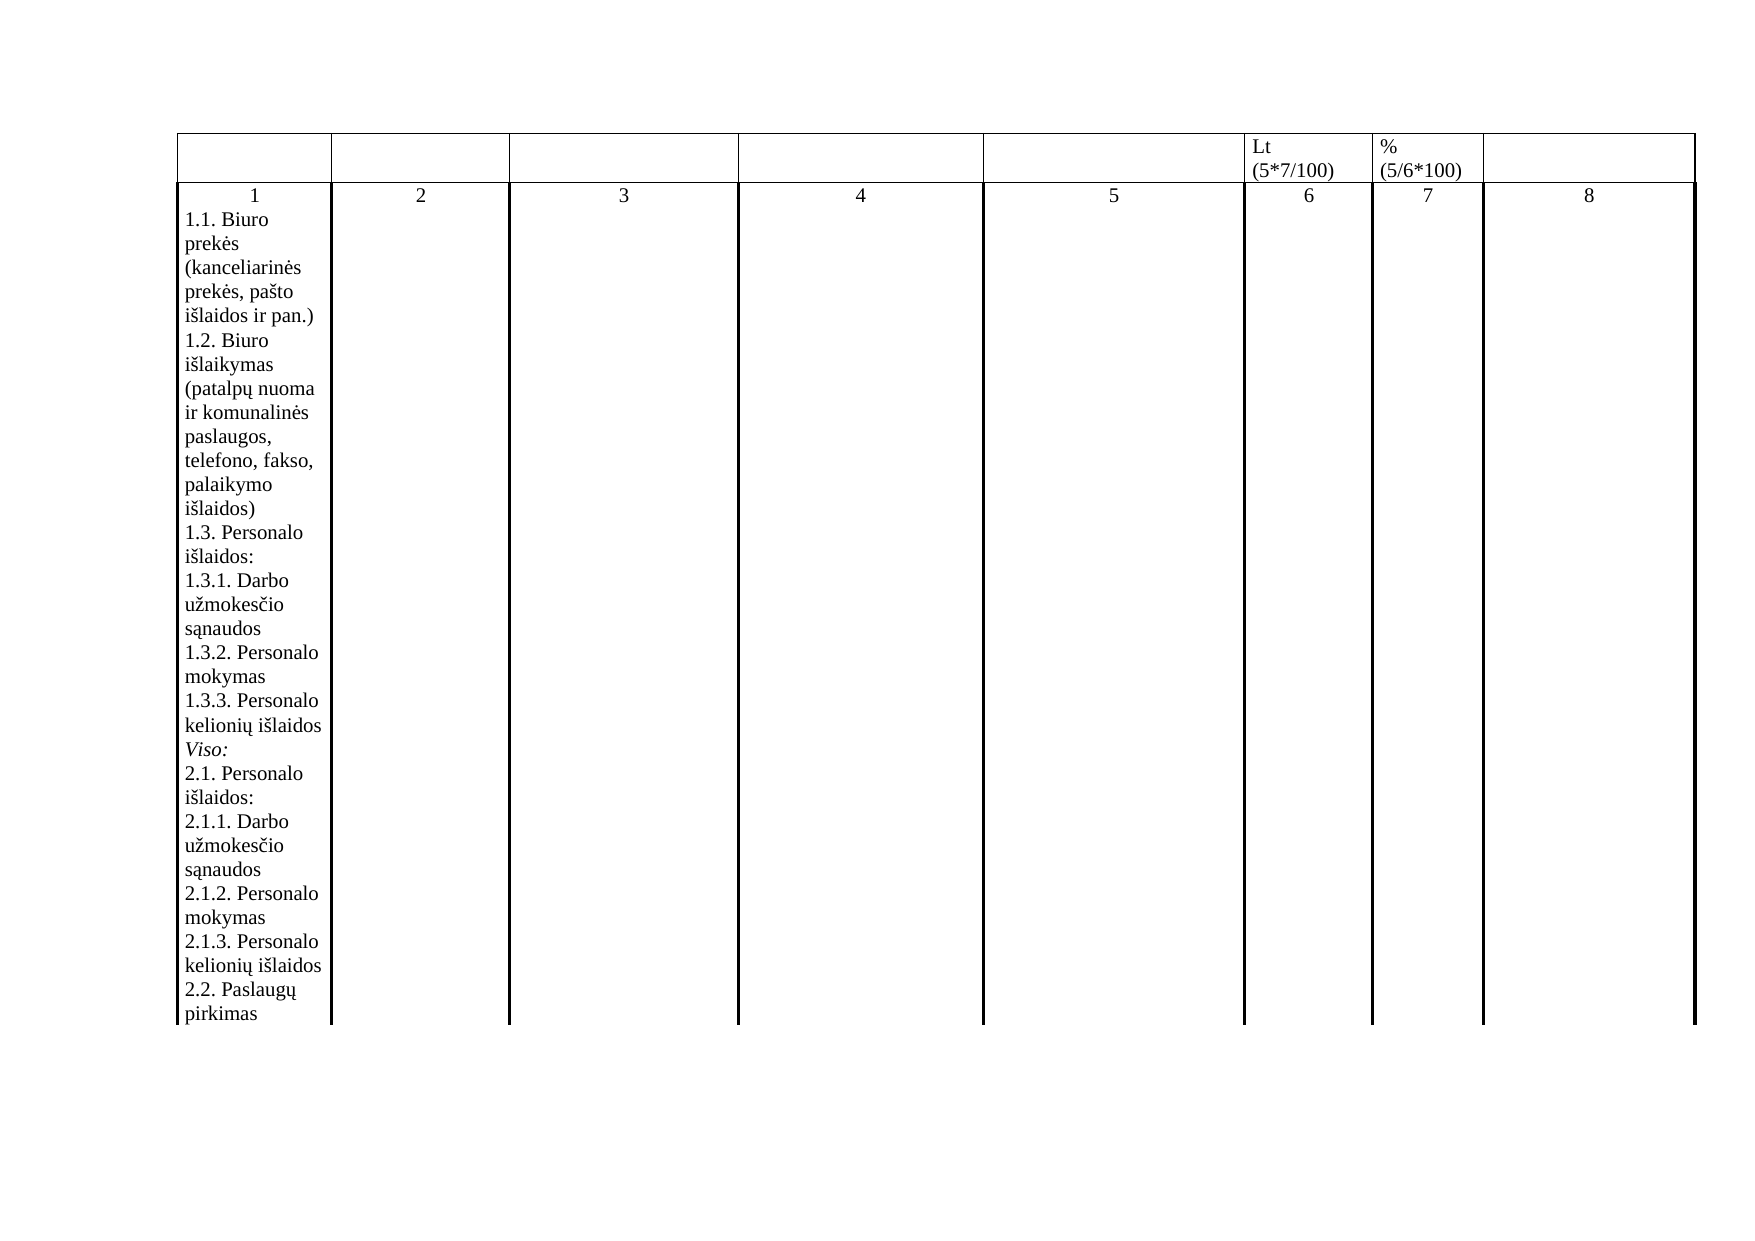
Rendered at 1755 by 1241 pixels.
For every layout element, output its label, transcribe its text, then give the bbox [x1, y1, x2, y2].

table_cell [1485, 640, 1693, 688]
table_cell [511, 328, 737, 520]
table_cell [1246, 520, 1371, 568]
table_cell [1374, 568, 1482, 640]
table_cell [1374, 761, 1482, 809]
table_cell [985, 761, 1243, 809]
table_cell [1246, 328, 1371, 520]
table_cell [1246, 881, 1371, 929]
table_cell [1485, 520, 1693, 568]
table_cell [985, 977, 1243, 1025]
table_cell [740, 809, 982, 881]
table_cell 3 [511, 183, 737, 207]
table_cell 1.1. Biuro prekės (kanceliarinės prekės, pašto išlaidos ir pan.) [179, 207, 330, 327]
table_cell 1.3. Personalo išlaidos: [179, 520, 330, 568]
table_cell [511, 761, 737, 809]
table_cell [511, 881, 737, 929]
table_cell [1246, 929, 1371, 977]
table_cell [1374, 207, 1482, 327]
table_cell [511, 520, 737, 568]
table_cell [333, 207, 508, 327]
table_cell [1485, 568, 1693, 640]
table_cell % (5/6*100) [1373, 134, 1483, 182]
table_cell 2.2. Paslaugų pirkimas [179, 977, 330, 1025]
table_cell [1374, 929, 1482, 977]
table_cell [985, 640, 1243, 688]
table_cell [984, 134, 1244, 182]
table_cell Viso: [179, 737, 330, 761]
table_cell [1484, 134, 1694, 182]
table_cell [1485, 977, 1693, 1025]
table_cell [332, 134, 509, 182]
table_cell 1.3.2. Personalo mokymas [179, 640, 330, 688]
table_cell [1374, 689, 1482, 737]
table_cell [1485, 929, 1693, 977]
table_cell 2.1. Personalo išlaidos: [179, 761, 330, 809]
table_cell [511, 977, 737, 1025]
table_cell [740, 737, 982, 761]
table_cell [333, 568, 508, 640]
table_cell [333, 761, 508, 809]
table_cell [511, 737, 737, 761]
table_cell 1.2. Biuro išlaikymas (patalpų nuoma ir komunalinės paslaugos, telefono, fakso, palaikymo išlaidos) [179, 328, 330, 520]
table_cell 8 [1485, 183, 1693, 207]
table_cell [740, 689, 982, 737]
table_cell 4 [740, 183, 982, 207]
table_cell [740, 977, 982, 1025]
table_cell [1485, 881, 1693, 929]
table_cell [1374, 977, 1482, 1025]
table_cell [333, 977, 508, 1025]
table_cell [985, 881, 1243, 929]
table_cell [1374, 809, 1482, 881]
table_cell [740, 568, 982, 640]
table_cell 5 [985, 183, 1243, 207]
table_cell [739, 134, 983, 182]
table_cell [985, 737, 1243, 761]
table_cell [510, 134, 738, 182]
table_cell 2 [333, 183, 508, 207]
table_cell [740, 761, 982, 809]
table_cell [740, 640, 982, 688]
table_cell [1246, 809, 1371, 881]
table_cell [1246, 640, 1371, 688]
table_cell [740, 929, 982, 977]
table_cell [333, 640, 508, 688]
table_cell 2.1.2. Personalo mokymas [179, 881, 330, 929]
table_cell [333, 809, 508, 881]
table_cell [511, 568, 737, 640]
table_cell [333, 881, 508, 929]
table_cell [1374, 881, 1482, 929]
table_cell [740, 328, 982, 520]
table_cell [333, 328, 508, 520]
table_cell [511, 929, 737, 977]
table_cell [333, 689, 508, 737]
table_cell [740, 207, 982, 327]
table_cell [511, 207, 737, 327]
table_cell [511, 809, 737, 881]
table_cell [511, 689, 737, 737]
table_cell [985, 929, 1243, 977]
table_cell [178, 134, 331, 182]
table_cell [985, 689, 1243, 737]
table_cell [985, 568, 1243, 640]
table_cell [511, 640, 737, 688]
table_cell 2.1.3. Personalo kelionių išlaidos [179, 929, 330, 977]
table_cell [1246, 737, 1371, 761]
table_cell [1485, 761, 1693, 809]
table_cell [1374, 640, 1482, 688]
table_cell [985, 809, 1243, 881]
table_cell [333, 520, 508, 568]
table_cell 7 [1374, 183, 1482, 207]
table_cell [1374, 737, 1482, 761]
table_cell Lt (5*7/100) [1245, 134, 1372, 182]
table_cell [1374, 520, 1482, 568]
table_cell [740, 881, 982, 929]
table_cell 6 [1246, 183, 1371, 207]
table_cell [1485, 737, 1693, 761]
table_cell [985, 328, 1243, 520]
table_cell [1246, 761, 1371, 809]
table_cell 1.3.1. Darbo užmokesčio sąnaudos [179, 568, 330, 640]
table_cell [1374, 328, 1482, 520]
table_cell 1 [179, 183, 330, 207]
table_cell [985, 207, 1243, 327]
table_cell [1246, 207, 1371, 327]
table_cell [1485, 328, 1693, 520]
table_cell [1485, 689, 1693, 737]
table_cell [1485, 809, 1693, 881]
table_cell 1.3.3. Personalo kelionių išlaidos [179, 689, 330, 737]
table_cell [1485, 207, 1693, 327]
table_cell [333, 737, 508, 761]
table_cell [1246, 977, 1371, 1025]
table_cell [1246, 689, 1371, 737]
table_cell [985, 520, 1243, 568]
table_cell [1246, 568, 1371, 640]
table_cell [740, 520, 982, 568]
table_cell [333, 929, 508, 977]
table_cell 2.1.1. Darbo užmokesčio sąnaudos [179, 809, 330, 881]
